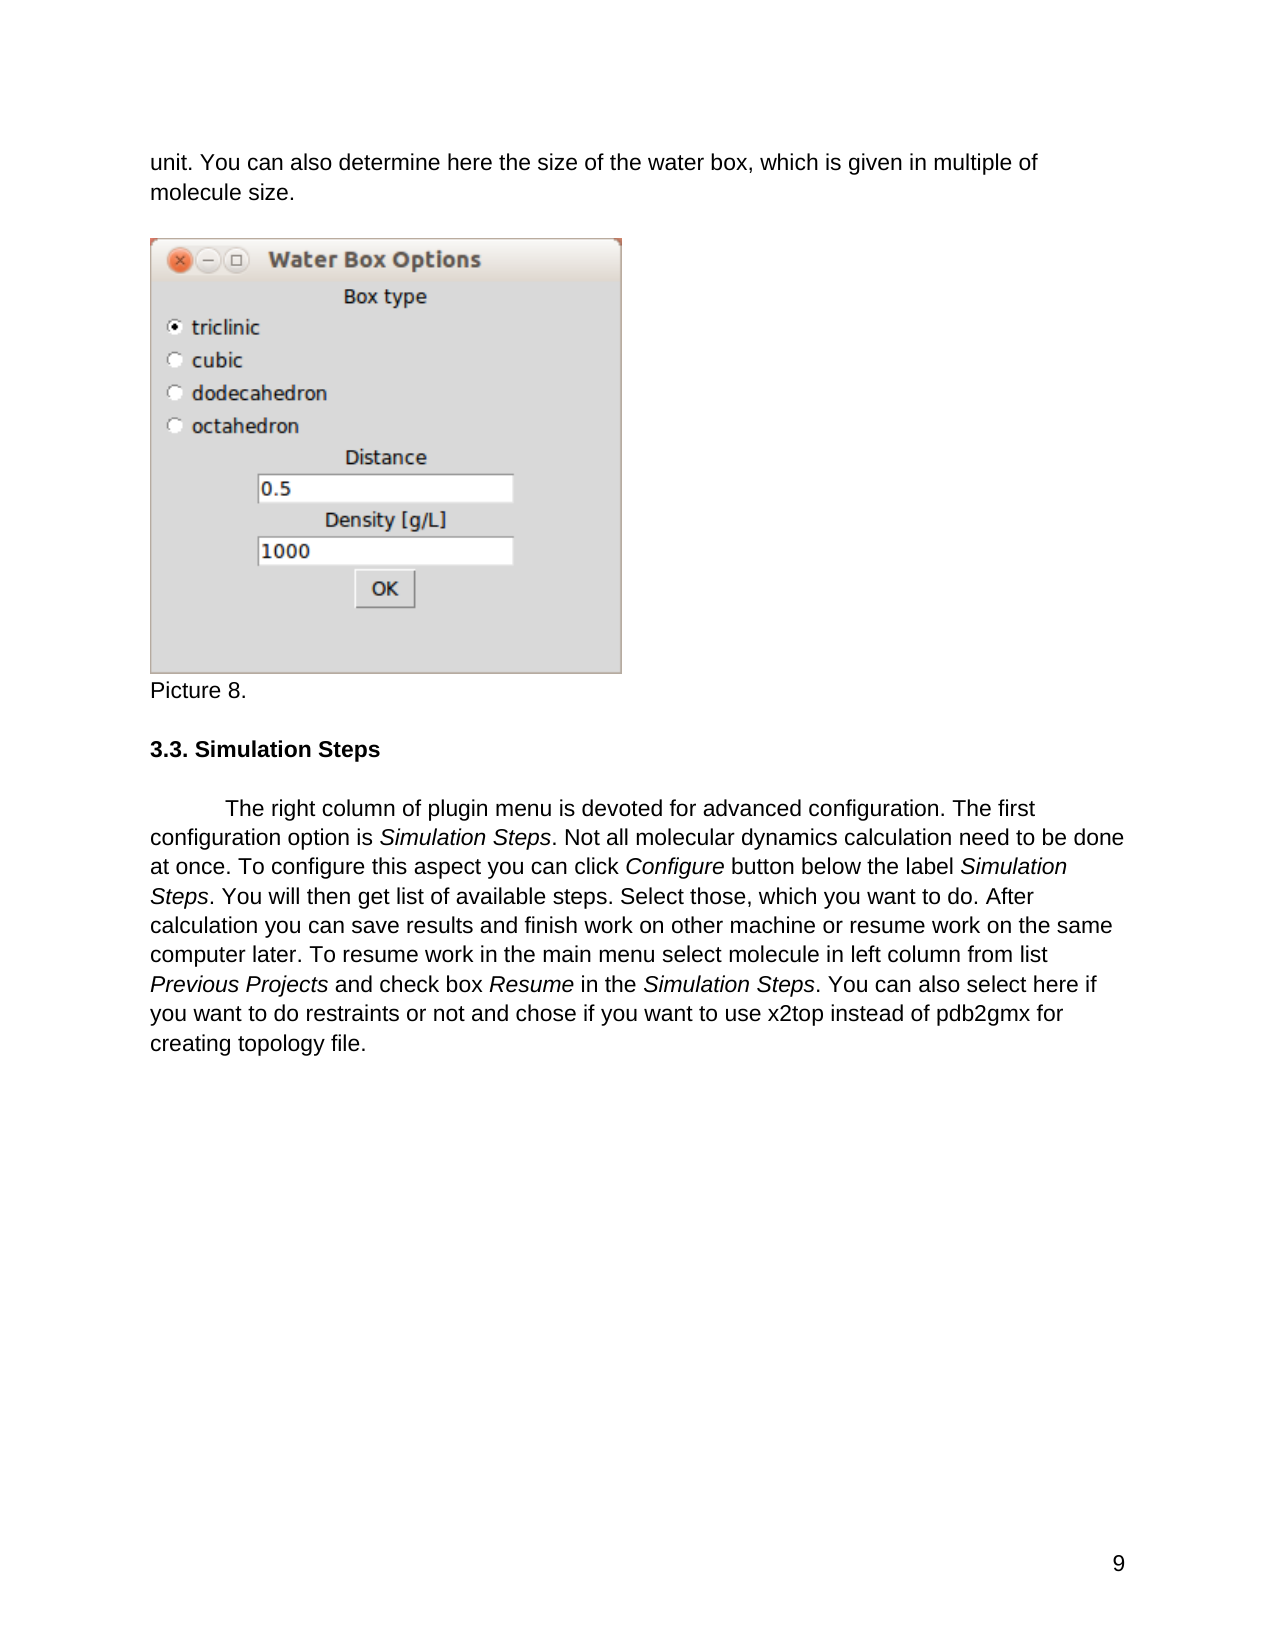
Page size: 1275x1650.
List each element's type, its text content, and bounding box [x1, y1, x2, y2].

text 3.3. Simulation Steps [150, 737, 1125, 762]
picture [150, 238, 622, 674]
text The right column of plugin menu is devoted for advanced configuration. The first configuration option is Simulation Steps. Not all molecular dynamics calculation need to be done at once. To configure this aspect you can click Configure button below the label Simulation Steps. You will then get list of available steps. Select those, which you want to do. After calculation you can save results and finish work on other machine or resume work on the same computer later. To resume work in the main menu select molecule in left column from list Previous Projects and check box Resume in the Simulation Steps. You can also select here if you want to do restraints or not and chose if you want to use x2top instead of pdb2gmx for creating topology file. [150, 795, 1125, 1056]
text unit. You can also determine here the size of the water box, which is given in multiple of molecule size. [150, 150, 1125, 205]
text Picture 8. [150, 674, 1125, 703]
